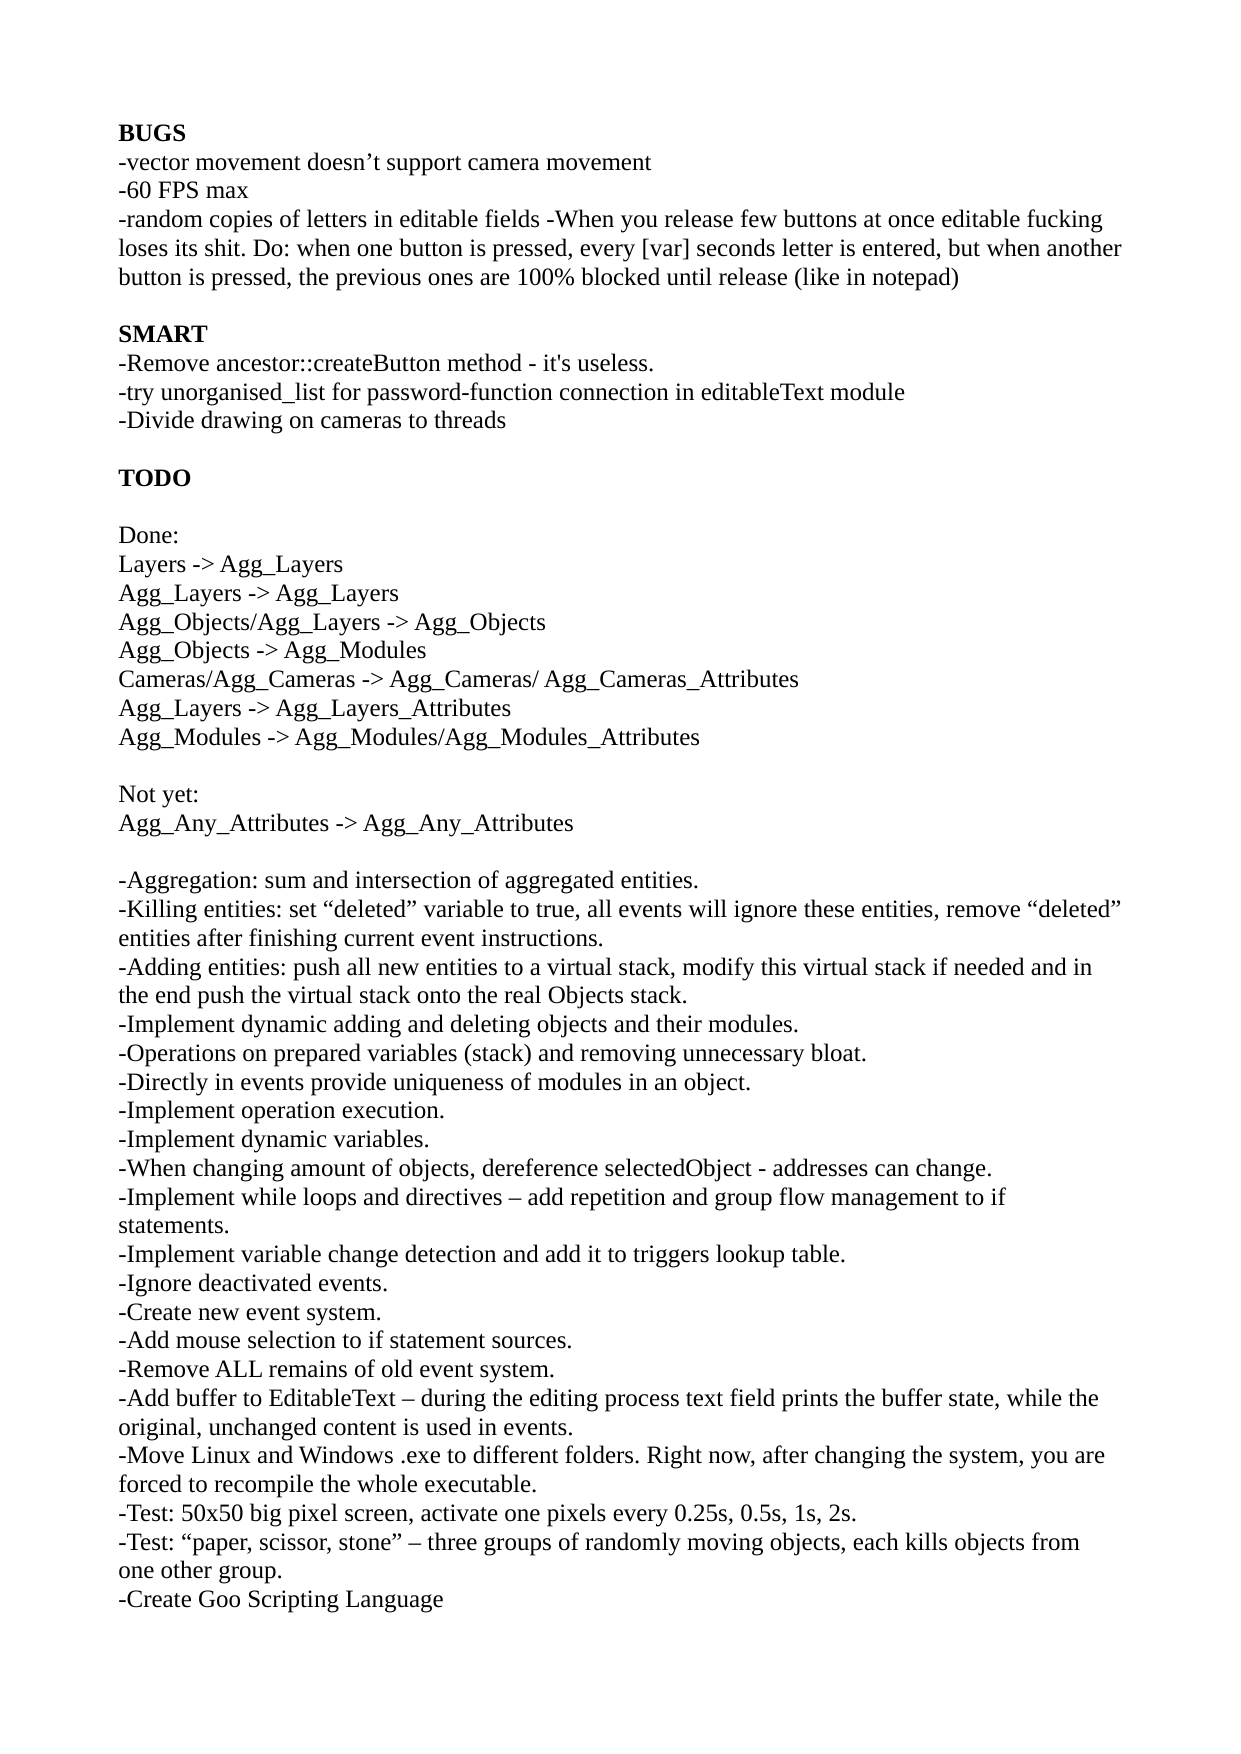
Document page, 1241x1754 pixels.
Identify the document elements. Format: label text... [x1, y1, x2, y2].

text Agg_Modules -> Agg_Modules/Agg_Modules_Attributes [118, 722, 1122, 751]
text -Implement while loops and directives – add repetition and group flow management to if statements. [118, 1182, 1122, 1239]
text -60 FPS max [118, 176, 1122, 204]
text -Implement operation execution. [118, 1096, 1122, 1124]
text TODO [118, 463, 1122, 492]
text -Test: “paper, scissor, stone” – three groups of randomly moving objects, each kills objects from one other group. [118, 1527, 1122, 1584]
text -Killing entities: set “deleted” variable to true, all events will ignore these entities, remove “deleted” entities after finishing current event instructions. [118, 894, 1122, 952]
text -Implement dynamic adding and deleting objects and their modules. [118, 1009, 1122, 1038]
text -Create new event system. [118, 1297, 1122, 1326]
text -Adding entities: push all new entities to a virtual stack, modify this virtual stack if needed and in the end push the virtual stack onto the real Objects stack. [118, 952, 1122, 1009]
text -Implement variable change detection and add it to triggers lookup table. [118, 1239, 1122, 1268]
text -Remove ancestor::createButton method - it's useless. [118, 348, 1122, 377]
text -Ignore deactivated events. [118, 1268, 1122, 1297]
text Agg_Layers -> Agg_Layers_Attributes [118, 693, 1122, 722]
text -Directly in events provide uniqueness of modules in an object. [118, 1067, 1122, 1096]
text -Move Linux and Windows .exe to different folders. Right now, after changing the system, you are forced to recompile the whole executable. [118, 1441, 1122, 1498]
text -Add mouse selection to if statement sources. [118, 1326, 1122, 1354]
text BUGS [118, 118, 1122, 147]
text -Operations on prepared variables (stack) and removing unnecessary bloat. [118, 1038, 1122, 1067]
text -Implement dynamic variables. [118, 1124, 1122, 1153]
text Not yet: [118, 779, 1122, 808]
text SMART [118, 319, 1122, 348]
text Agg_Any_Attributes -> Agg_Any_Attributes [118, 808, 1122, 837]
text -Create Goo Scripting Language [118, 1584, 1122, 1613]
text -try unorganised_list for password-function connection in editableText module [118, 377, 1122, 406]
text Agg_Layers -> Agg_Layers [118, 578, 1122, 607]
text -random copies of letters in editable fields -When you release few buttons at once editable fucking loses its shit. Do: when one button is pressed, every [var] seconds letter is entered, but when another button is pressed, the previous ones are 100% blocked until release (like in notepad) [118, 204, 1122, 291]
text Cameras/Agg_Cameras -> Agg_Cameras/ Agg_Cameras_Attributes [118, 664, 1122, 693]
text Done: [118, 521, 1122, 549]
text -Add buffer to EditableText – during the editing process text field prints the buffer state, while the original, unchanged content is used in events. [118, 1383, 1122, 1441]
text Layers -> Agg_Layers [118, 549, 1122, 578]
text -Remove ALL remains of old event system. [118, 1354, 1122, 1383]
text -When changing amount of objects, dereference selectedObject - addresses can change. [118, 1153, 1122, 1182]
text Agg_Objects/Agg_Layers -> Agg_Objects [118, 607, 1122, 636]
text -Aggregation: sum and intersection of aggregated entities. [118, 866, 1122, 894]
text -Divide drawing on cameras to threads [118, 406, 1122, 434]
text Agg_Objects -> Agg_Modules [118, 636, 1122, 664]
text -Test: 50x50 big pixel screen, activate one pixels every 0.25s, 0.5s, 1s, 2s. [118, 1498, 1122, 1527]
text -vector movement doesn’t support camera movement [118, 147, 1122, 176]
